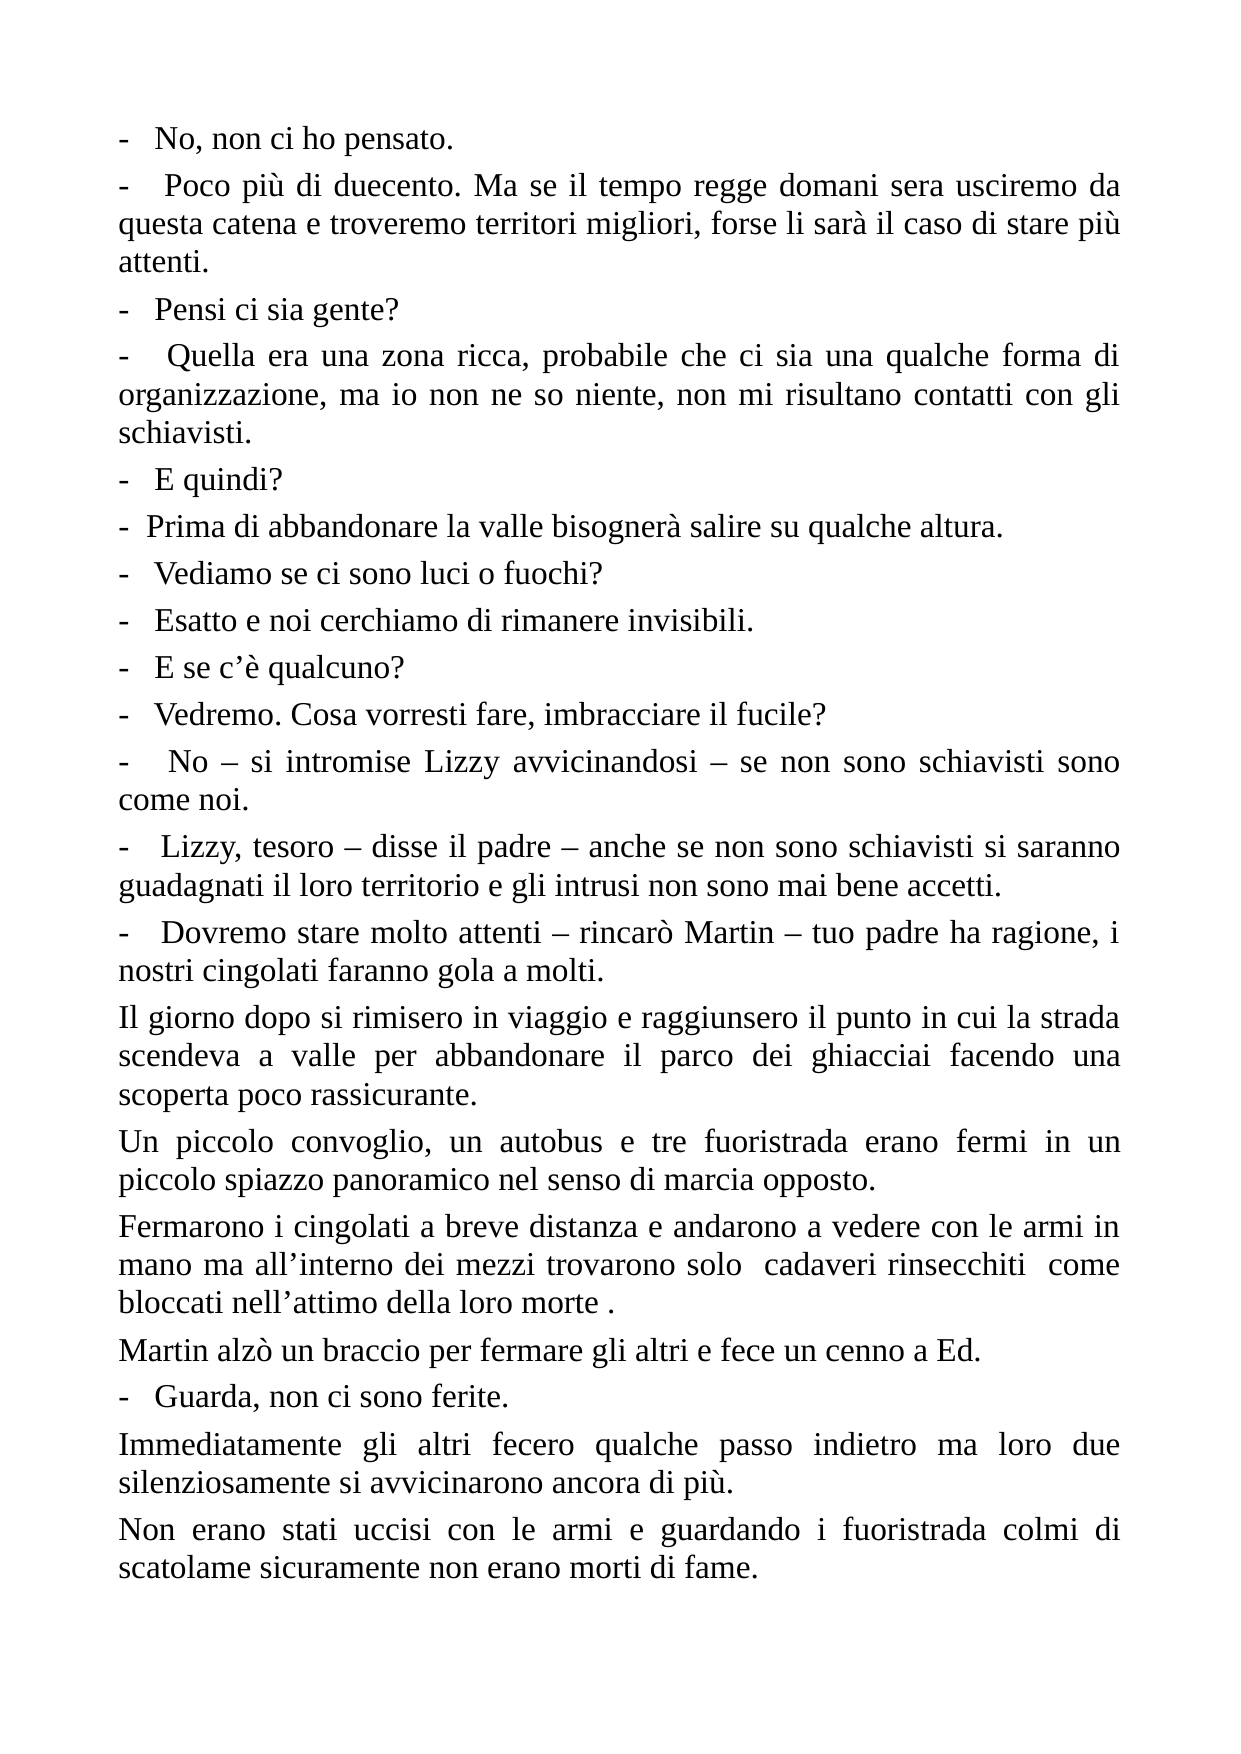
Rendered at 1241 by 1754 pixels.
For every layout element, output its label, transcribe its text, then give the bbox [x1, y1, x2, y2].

text - Quella era una zona ricca, probabile che ci sia una qualche forma di organizzazione, ma io non ne so niente, non mi risultano contatti con gli schiavisti. [118, 336, 1122, 451]
text - Vedremo. Cosa vorresti fare, imbracciare il fucile? [118, 694, 1122, 733]
text Un piccolo convoglio, un autobus e tre fuoristrada erano fermi in un piccolo spiazzo panoramico nel senso di marcia opposto. [118, 1121, 1122, 1197]
text - Vediamo se ci sono luci o fuochi? [118, 553, 1122, 592]
text Martin alzò un braccio per fermare gli altri e fece un cenno a Ed. [118, 1330, 1122, 1368]
text - Guarda, non ci sono ferite. [118, 1377, 1122, 1415]
text - Poco più di duecento. Ma se il tempo regge domani sera usciremo da questa catena e troveremo territori migliori, forse li sarà il caso di stare più attenti. [118, 165, 1122, 280]
text - Dovremo stare molto attenti – rincarò Martin – tuo padre ha ragione, i nostri cingolati faranno gola a molti. [118, 912, 1122, 988]
text - Lizzy, tesoro – disse il padre – anche se non sono schiavisti si saranno guadagnati il loro territorio e gli intrusi non sono mai bene accetti. [118, 827, 1122, 903]
text Fermarono i cingolati a breve distanza e andarono a vedere con le armi in mano ma all’interno dei mezzi trovarono solo cadaveri rinsecchiti come bloccati nell’attimo della loro morte . [118, 1206, 1122, 1321]
text - No – si intromise Lizzy avvicinandosi – se non sono schiavisti sono come noi. [118, 741, 1122, 818]
text Immediatamente gli altri fecero qualche passo indietro ma loro due silenziosamente si avvicinarono ancora di più. [118, 1424, 1122, 1500]
text Il giorno dopo si rimisero in viaggio e raggiunsero il punto in cui la strada scendeva a valle per abbandonare il parco dei ghiacciai facendo una scoperta poco rassicurante. [118, 997, 1122, 1112]
text - E se c’è qualcuno? [118, 647, 1122, 686]
text - Prima di abbandonare la valle bisognerà salire su qualche altura. [118, 506, 1122, 545]
text Non erano stati uccisi con le armi e guardando i fuoristrada colmi di scatolame sicuramente non erano morti di fame. [118, 1509, 1122, 1586]
text - Esatto e noi cerchiamo di rimanere invisibili. [118, 600, 1122, 639]
text - E quindi? [118, 459, 1122, 498]
text - No, non ci ho pensato. [118, 118, 1122, 156]
text - Pensi ci sia gente? [118, 289, 1122, 327]
